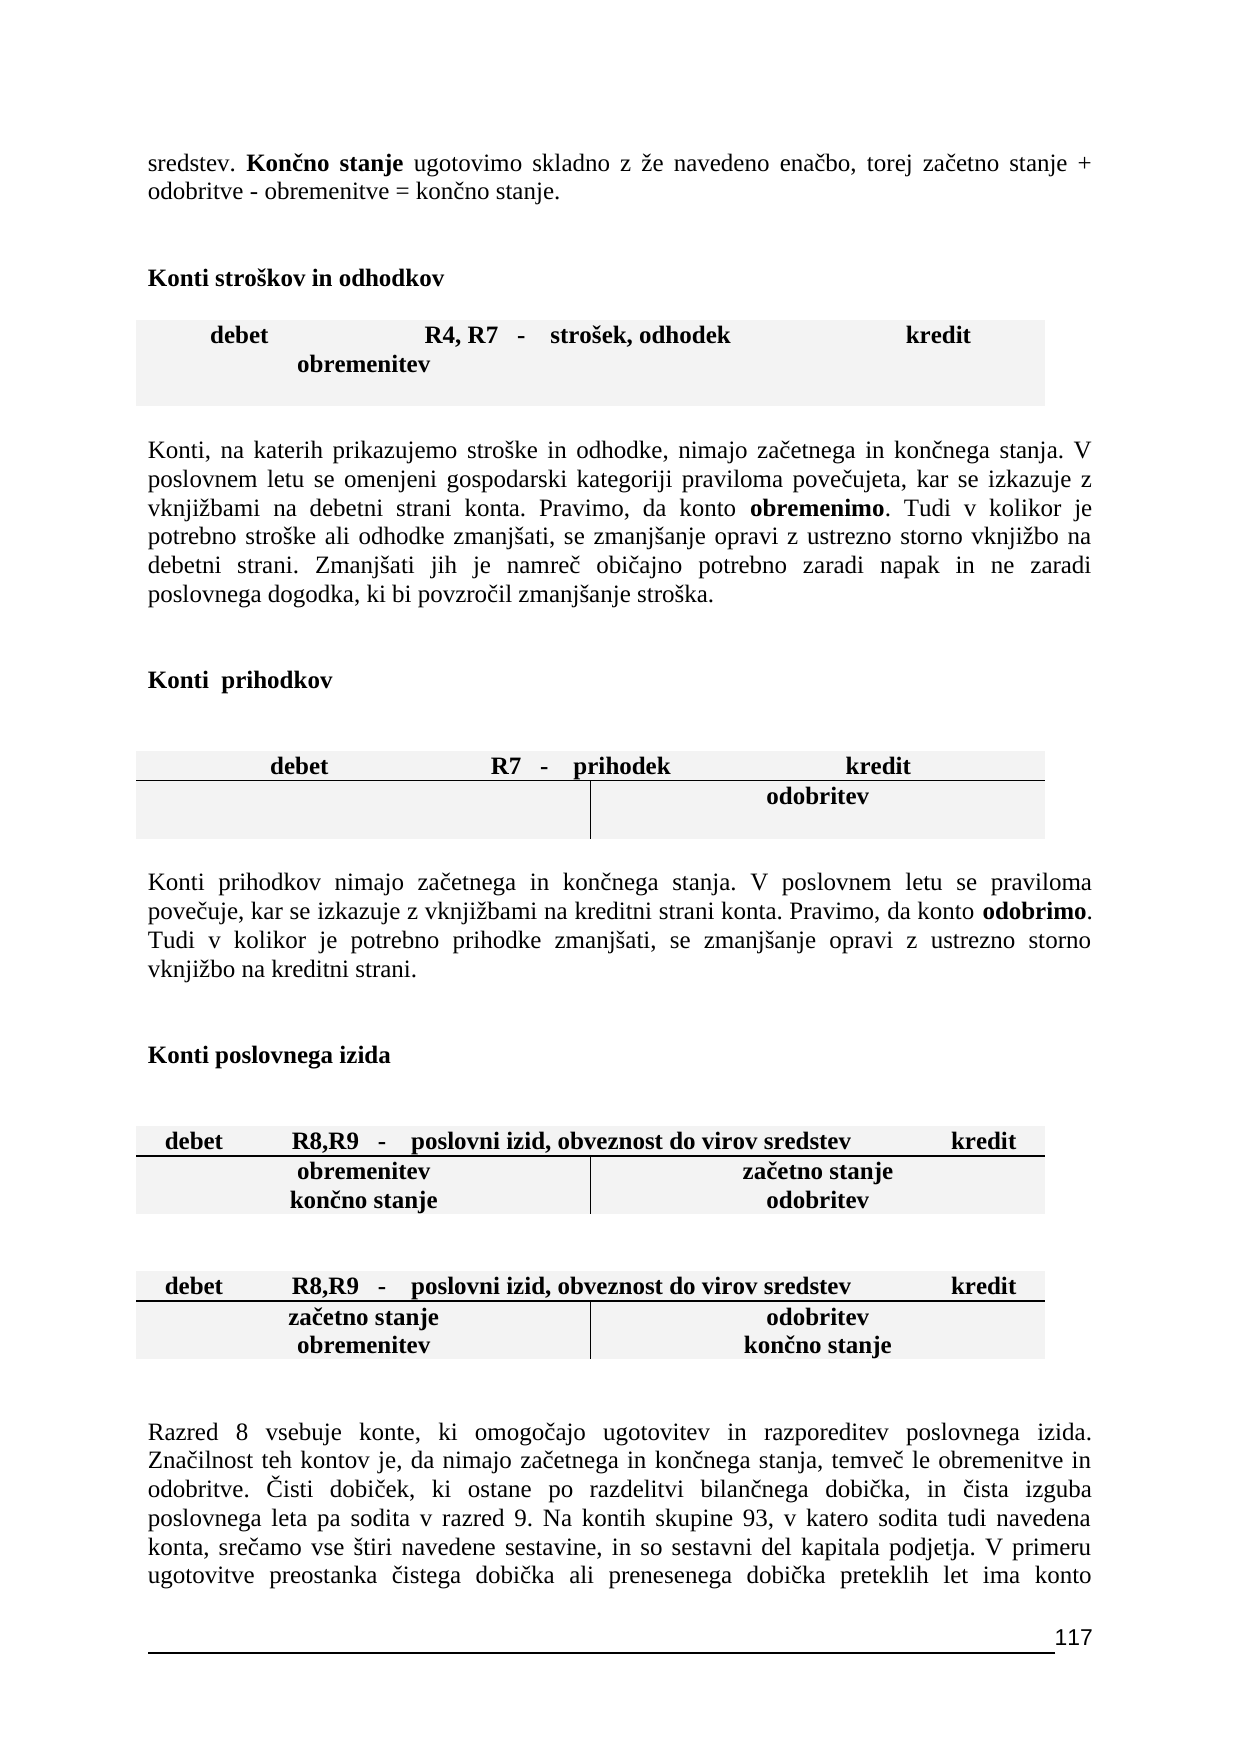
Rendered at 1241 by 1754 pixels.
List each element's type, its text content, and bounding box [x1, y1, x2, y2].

table_cell začetno stanje [136, 1302, 590, 1331]
table_header debet R8,R9 - poslovni izid, obveznost do virov sredstev kredit [136, 1126, 1045, 1155]
table_cell obremenitev [136, 349, 591, 378]
table_cell [1045, 810, 1069, 839]
table_cell [136, 378, 591, 406]
table_cell [591, 810, 1045, 839]
table_header [1045, 751, 1069, 780]
table_cell začetno stanje [591, 1157, 1045, 1185]
table_cell odobritev [591, 1302, 1045, 1331]
table_cell [136, 810, 590, 839]
text sredstev. Končno stanje ugotovimo skladno z že navedeno enačbo, torej začetno stanje + odobritve - obremenitve = končno stanje. [148, 148, 1093, 205]
table_cell obremenitev [136, 1157, 590, 1185]
table_header debet R4, R7 - strošek, odhodek kredit [136, 320, 1045, 349]
text Razred 8 vsebuje konte, ki omogočajo ugotovitev in razporeditev poslovnega izida. Značilnost teh kontov je, da nimajo začetnega in končnega stanja, temveč le obremenitve in odobritve. Čisti dobiček, ki ostane po razdelitvi bilančnega dobička, in čista izguba poslovnega leta pa sodita v razred 9. Na kontih skupine 93, v katero sodita tudi navedena konta, srečamo vse štiri navedene sestavine, in so sestavni del kapitala podjetja. V primeru ugotovitve preostanka čistega dobička ali prenesenega dobička preteklih let ima konto [148, 1417, 1093, 1589]
text Konti prihodkov [148, 665, 1093, 694]
table_cell končno stanje [136, 1185, 590, 1214]
table_cell končno stanje [591, 1331, 1045, 1359]
text Konti stroškov in odhodkov [148, 263, 1093, 291]
table_cell [1045, 780, 1069, 810]
table_cell obremenitev [136, 1331, 590, 1359]
text Konti poslovnega izida [148, 1040, 1093, 1069]
table_cell [136, 781, 590, 810]
table_cell odobritev [591, 1185, 1045, 1214]
table_header debet R7 - prihodek kredit [136, 751, 1045, 780]
table_cell odobritev [591, 781, 1045, 810]
table_cell [591, 378, 1045, 406]
text Konti, na katerih prikazujemo stroške in odhodke, nimajo začetnega in končnega stanja. V poslovnem letu se omenjeni gospodarski kategoriji praviloma povečujeta, kar se izkazuje z vknjižbami na debetni strani konta. Pravimo, da konto obremenimo. Tudi v kolikor je potrebno stroške ali odhodke zmanjšati, se zmanjšanje opravi z ustrezno storno vknjižbo na debetni strani. Zmanjšati jih je namreč običajno potrebno zaradi napak in ne zaradi poslovnega dogodka, ki bi povzročil zmanjšanje stroška. [148, 435, 1093, 608]
table_header debet R8,R9 - poslovni izid, obveznost do virov sredstev kredit [136, 1271, 1045, 1300]
table_cell [591, 349, 1045, 378]
text Konti prihodkov nimajo začetnega in končnega stanja. V poslovnem letu se praviloma povečuje, kar se izkazuje z vknjižbami na kreditni strani konta. Pravimo, da konto odobrimo. Tudi v kolikor je potrebno prihodke zmanjšati, se zmanjšanje opravi z ustrezno storno vknjižbo na kreditni strani. [148, 867, 1093, 982]
